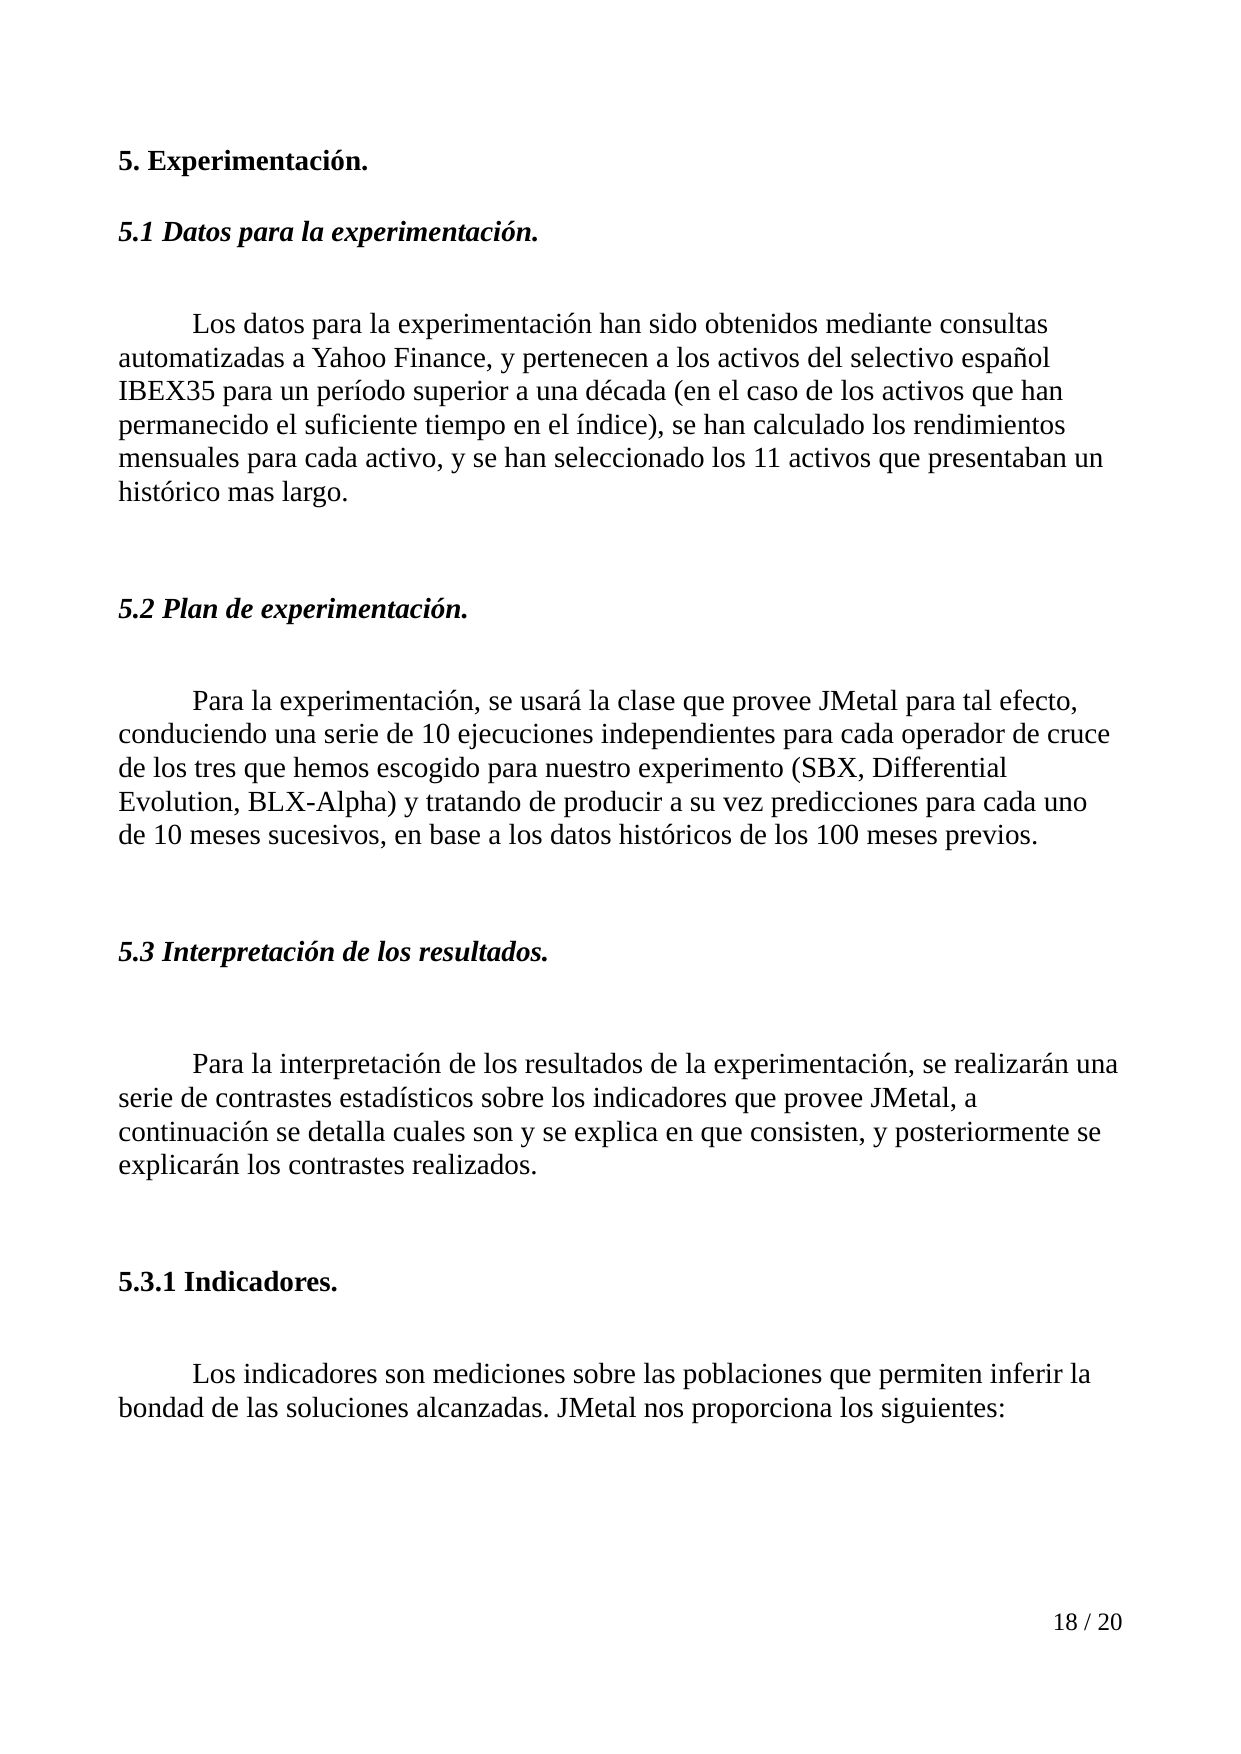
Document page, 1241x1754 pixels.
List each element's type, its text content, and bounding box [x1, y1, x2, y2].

text Los indicadores son mediciones sobre las poblaciones que permiten inferir la bondad de las soluciones alcanzadas. JMetal nos proporciona los siguientes: [118, 1356, 1122, 1423]
text Para la experimentación, se usará la clase que provee JMetal para tal efecto, conduciendo una serie de 10 ejecuciones independientes para cada operador de cruce de los tres que hemos escogido para nuestro experimento (SBX, Differential Evolution, BLX-Alpha) y tratando de producir a su vez predicciones para cada uno de 10 meses sucesivos, en base a los datos históricos de los 100 meses previos. [118, 683, 1122, 851]
subtitle 5.3 Interpretación de los resultados. [118, 934, 1122, 968]
subtitle 5. Experimentación. [118, 143, 1122, 177]
text Para la interpretación de los resultados de la experimentación, se realizarán una serie de contrastes estadísticos sobre los indicadores que provee JMetal, a continuación se detalla cuales son y se explica en que consisten, y posteriormente se explicarán los contrastes realizados. [118, 1047, 1122, 1181]
text Los datos para la experimentación han sido obtenidos mediante consultas automatizadas a Yahoo Finance, y pertenecen a los activos del selectivo español IBEX35 para un período superior a una década (en el caso de los activos que han permanecido el suficiente tiempo en el índice), se han calculado los rendimientos mensuales para cada activo, y se han seleccionado los 11 activos que presentaban un histórico mas largo. [118, 306, 1122, 507]
subtitle 5.3.1 Indicadores. [118, 1264, 1122, 1298]
subtitle 5.2 Plan de experimentación. [118, 591, 1122, 624]
subtitle 5.1 Datos para la experimentación. [118, 214, 1122, 248]
